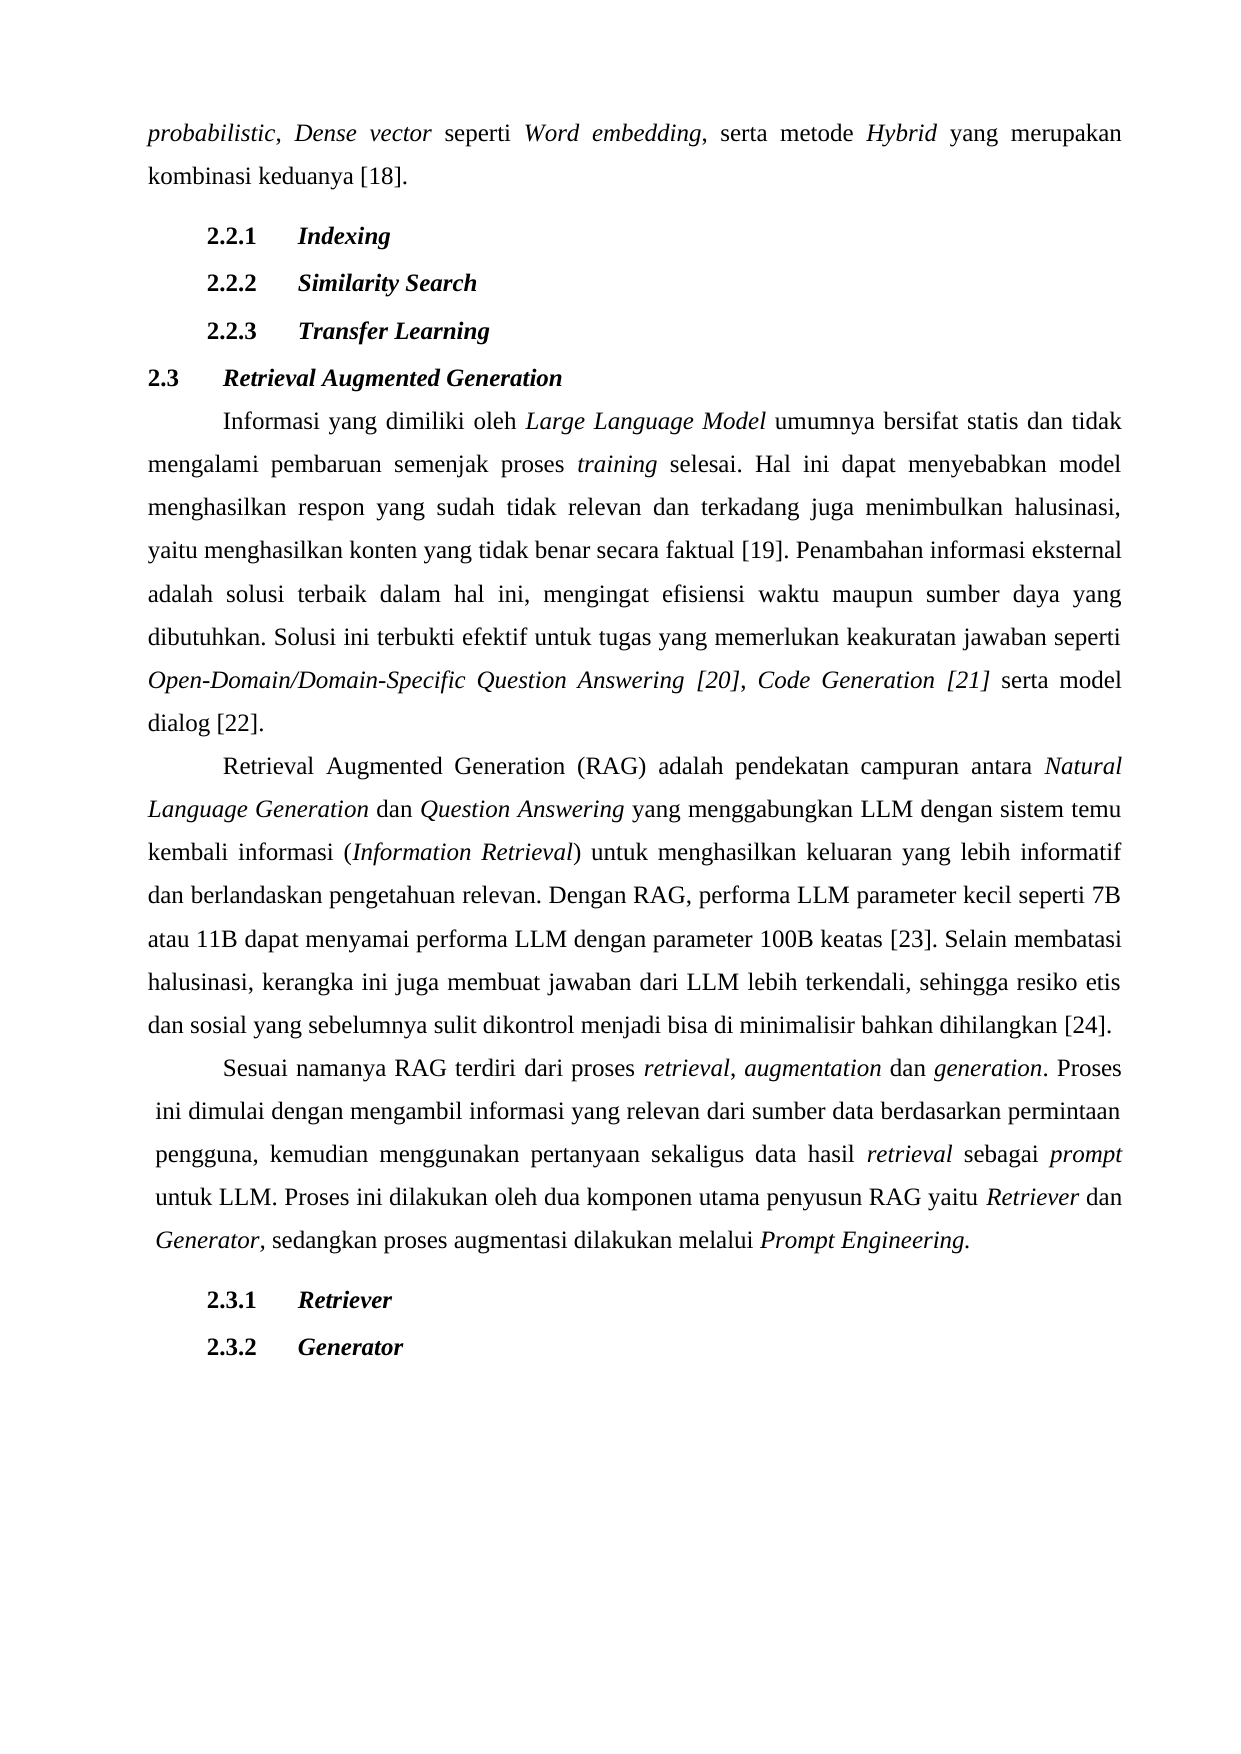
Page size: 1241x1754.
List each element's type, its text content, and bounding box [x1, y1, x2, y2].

subtitle Transfer Learning [207, 316, 1122, 344]
text Informasi yang dimiliki oleh Large Language Model umumnya bersifat statis dan tidak mengalami pembaruan semenjak proses training selesai. Hal ini dapat menyebabkan model menghasilkan respon yang sudah tidak relevan dan terkadang juga menimbulkan halusinasi, yaitu menghasilkan konten yang tidak benar secara faktual [19]. Penambahan informasi eksternal adalah solusi terbaik dalam hal ini, mengingat efisiensi waktu maupun sumber daya yang dibutuhkan. Solusi ini terbukti efektif untuk tugas yang memerlukan keakuratan jawaban seperti Open-Domain/Domain-Specific Question Answering [20], Code Generation [21] serta model dialog [22]. [148, 406, 1122, 737]
text probabilistic, Dense vector seperti Word embedding, serta metode Hybrid yang merupakan kombinasi keduanya [18]. [148, 118, 1122, 190]
text Sesuai namanya RAG terdiri dari proses retrieval, augmentation dan generation. Proses ini dimulai dengan mengambil informasi yang relevan dari sumber data berdasarkan permintaan pengguna, kemudian menggunakan pertanyaan sekaligus data hasil retrieval sebagai prompt untuk LLM. Proses ini dilakukan oleh dua komponen utama penyusun RAG yaitu Retriever dan Generator, sedangkan proses augmentasi dilakukan melalui Prompt Engineering. [155, 1053, 1122, 1254]
subtitle Indexing [207, 221, 1122, 250]
text Retrieval Augmented Generation (RAG) adalah pendekatan campuran antara Natural Language Generation dan Question Answering yang menggabungkan LLM dengan sistem temu kembali informasi (Information Retrieval) untuk menghasilkan keluaran yang lebih informatif dan berlandaskan pengetahuan relevan. Dengan RAG, performa LLM parameter kecil seperti 7B atau 11B dapat menyamai performa LLM dengan parameter 100B keatas [23]. Selain membatasi halusinasi, kerangka ini juga membuat jawaban dari LLM lebih terkendali, sehingga resiko etis dan sosial yang sebelumnya sulit dikontrol menjadi bisa di minimalisir bahkan dihilangkan [24]. [148, 751, 1122, 1039]
subtitle Generator [207, 1332, 1122, 1361]
subtitle Retrieval Augmented Generation [148, 363, 1122, 392]
subtitle Similarity Search [207, 268, 1122, 297]
subtitle Retriever [207, 1285, 1122, 1314]
